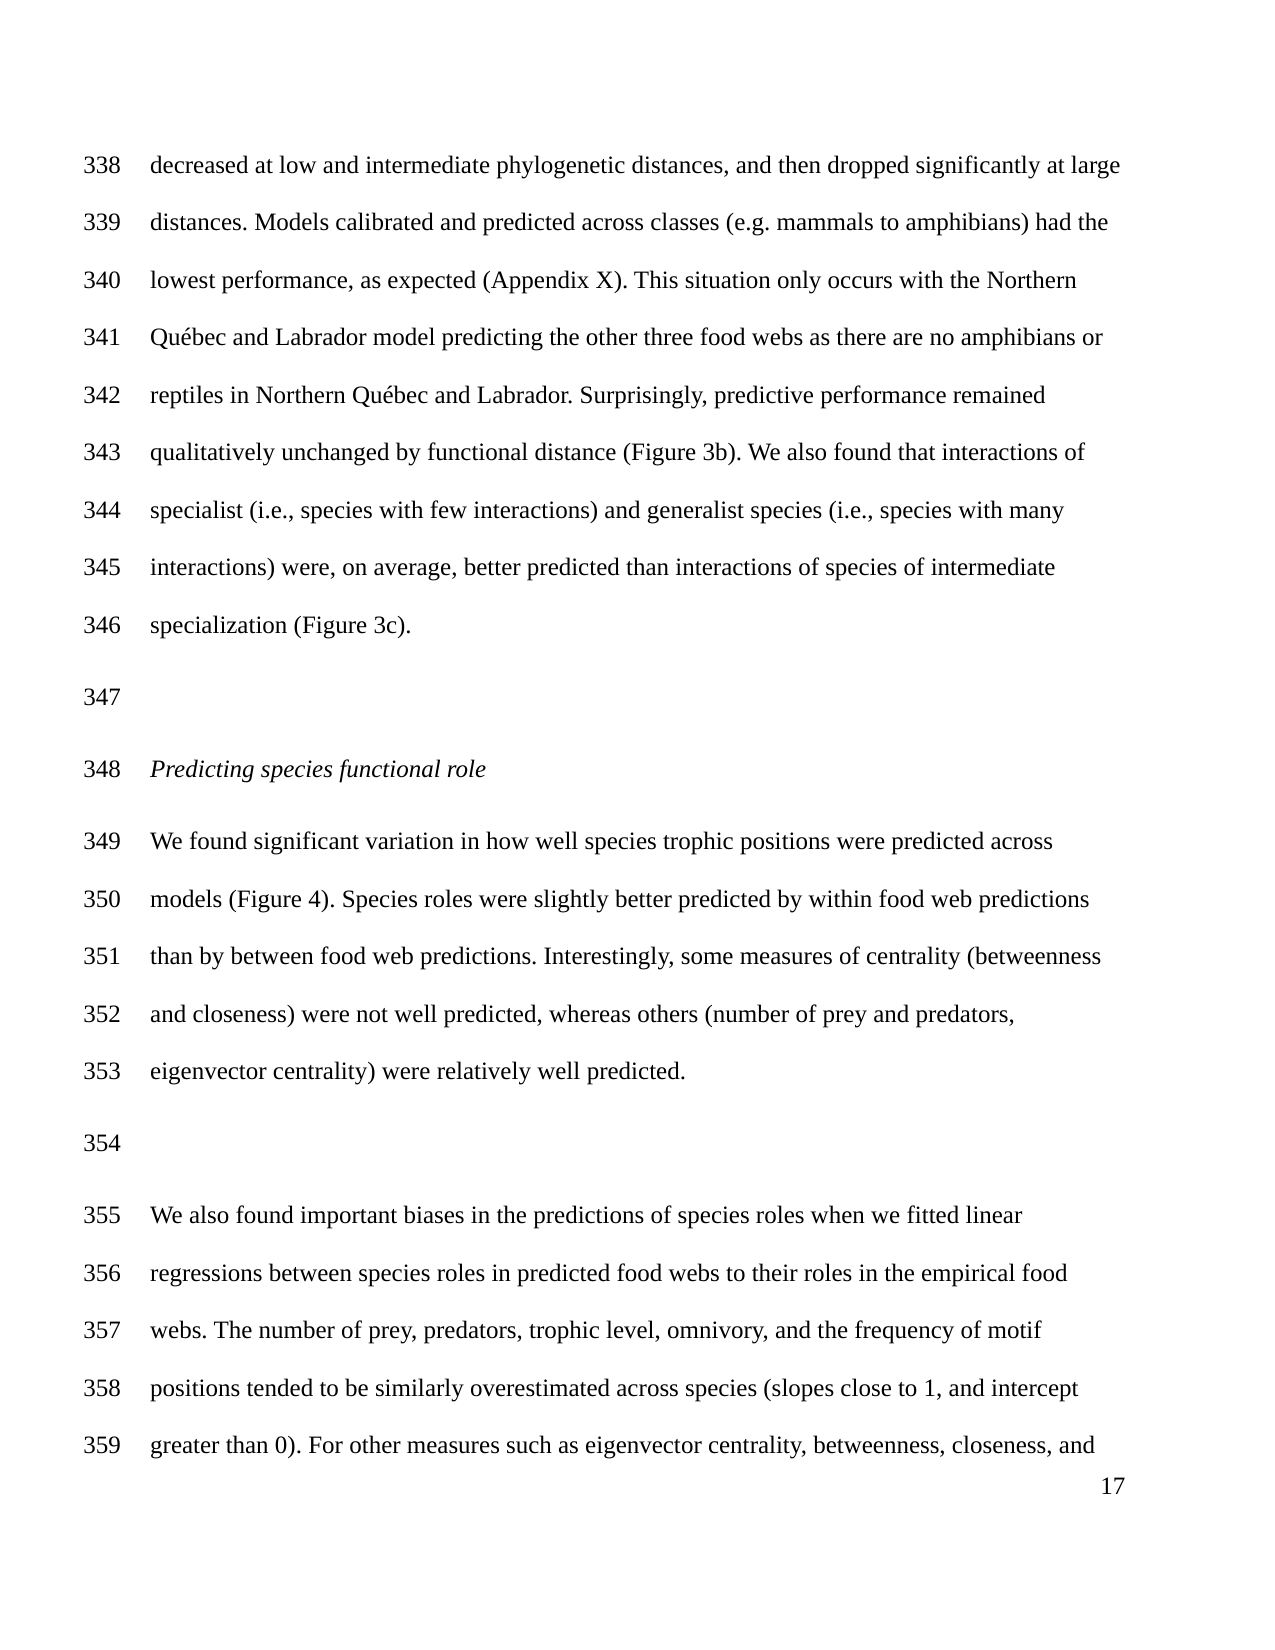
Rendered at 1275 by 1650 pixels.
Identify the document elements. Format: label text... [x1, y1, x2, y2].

text decreased at low and intermediate phylogenetic distances, and then dropped significantly at large distances. Models calibrated and predicted across classes (e.g. mammals to amphibians) had the lowest performance, as expected (Appendix X). This situation only occurs with the Northern Québec and Labrador model predicting the other three food webs as there are no amphibians or reptiles in Northern Québec and Labrador. Surprisingly, predictive performance remained qualitatively unchanged by functional distance (Figure 3b). We also found that interactions of specialist (i.e., species with few interactions) and generalist species (i.e., species with many interactions) were, on average, better predicted than interactions of species of intermediate specialization (Figure 3c). [150, 150, 1125, 639]
text We found significant variation in how well species trophic positions were predicted across models (Figure 4). Species roles were slightly better predicted by within food web predictions than by between food web predictions. Interestingly, some measures of centrality (betweenness and closeness) were not well predicted, whereas others (number of prey and predators, eigenvector centrality) were relatively well predicted. [150, 826, 1125, 1085]
text We also found important biases in the predictions of species roles when we fitted linear regressions between species roles in predicted food webs to their roles in the empirical food webs. The number of prey, predators, trophic level, omnivory, and the frequency of motif positions tended to be similarly overestimated across species (slopes close to 1, and intercept greater than 0). For other measures such as eigenvector centrality, betweenness, closeness, and [150, 1200, 1125, 1459]
text Predicting species functional role [150, 754, 1125, 783]
